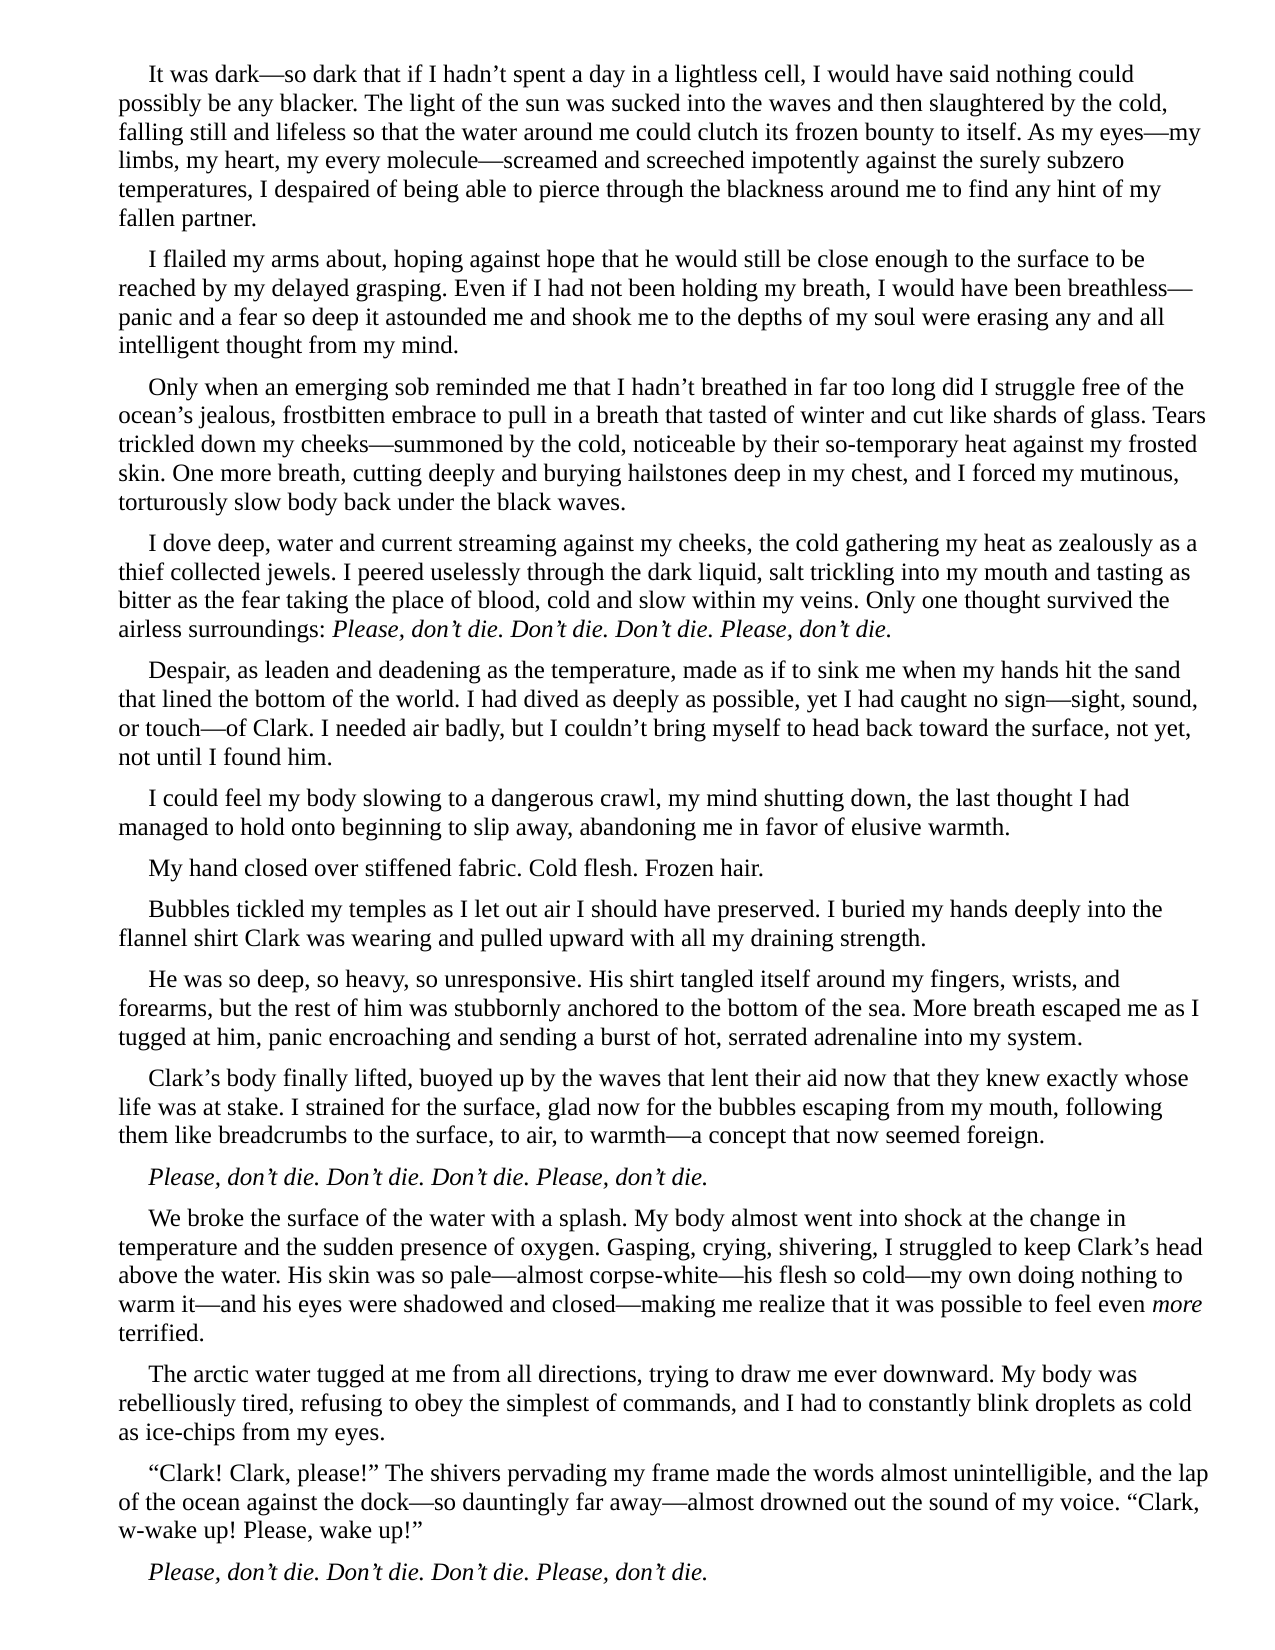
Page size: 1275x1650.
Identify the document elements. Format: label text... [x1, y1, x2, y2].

text Only when an emerging sob reminded me that I hadn’t breathed in far too long did I struggle free of the ocean’s jealous, frostbitten embrace to pull in a breath that tasted of winter and cut like shards of glass. Tears trickled down my cheeks—summoned by the cold, noticeable by their so-temporary heat against my frosted skin. One more breath, cutting deeply and burying hailstones deep in my chest, and I forced my mutinous, torturously slow body back under the black waves. [118, 372, 1216, 515]
text Please, don’t die. Don’t die. Don’t die. Please, don’t die. [118, 1557, 1216, 1585]
text It was dark—so dark that if I hadn’t spent a day in a lightless cell, I would have said nothing could possibly be any blacker. The light of the sun was sucked into the waves and then slaughtered by the cold, falling still and lifeless so that the water around me could clutch its frozen bounty to itself. As my eyes—my limbs, my heart, my every molecule—screamed and screeched impotently against the surely subzero temperatures, I despaired of being able to pierce through the blackness around me to find any hint of my fallen partner. [118, 59, 1216, 232]
text I could feel my body slowing to a dangerous crawl, my mind shutting down, the last thought I had managed to hold onto beginning to slip away, abandoning me in favor of elusive warmth. [118, 783, 1216, 840]
text My hand closed over stiffened fabric. Cold flesh. Frozen hair. [118, 853, 1216, 882]
text I dove deep, water and current streaming against my cheeks, the cold gathering my heat as zealously as a thief collected jewels. I peered uselessly through the dark liquid, salt trickling into my mouth and tasting as bitter as the fear taking the place of blood, cold and slow within my veins. Only one thought survived the airless surroundings: Please, don’t die. Don’t die. Don’t die. Please, don’t die. [118, 528, 1216, 643]
text Bubbles tickled my temples as I let out air I should have preserved. I buried my hands deeply into the flannel shirt Clark was wearing and pulled upward with all my draining strength. [118, 894, 1216, 952]
text Clark’s body finally lifted, buoyed up by the waves that lent their aid now that they knew exactly whose life was at stake. I strained for the surface, glad now for the bubbles escaping from my mouth, following them like breadcrumbs to the surface, to air, to warmth—a concept that now seemed foreign. [118, 1063, 1216, 1149]
text We broke the surface of the water with a splash. My body almost went into shock at the change in temperature and the sudden presence of oxygen. Gasping, crying, shivering, I struggled to keep Clark’s head above the water. His skin was so pale—almost corpse-white—his flesh so cold—my own doing nothing to warm it—and his eyes were shadowed and closed—making me realize that it was possible to feel even more terrified. [118, 1203, 1216, 1347]
text Please, don’t die. Don’t die. Don’t die. Please, don’t die. [118, 1162, 1216, 1190]
text He was so deep, so heavy, so unresponsive. His shirt tangled itself around my fingers, wrists, and forearms, but the rest of him was stubbornly anchored to the bottom of the sea. More breath escaped me as I tugged at him, panic encroaching and sending a burst of hot, serrated adrenaline into my system. [118, 964, 1216, 1050]
text I flailed my arms about, hoping against hope that he would still be close enough to the surface to be reached by my delayed grasping. Even if I had not been holding my breath, I would have been breathless—panic and a fear so deep it astounded me and shook me to the depths of my soul were erasing any and all intelligent thought from my mind. [118, 244, 1216, 359]
text “Clark! Clark, please!” The shivers pervading my frame made the words almost unintelligible, and the lap of the ocean against the dock—so dauntingly far away—almost drowned out the sound of my voice. “Clark, w-wake up! Please, wake up!” [118, 1458, 1216, 1544]
text The arctic water tugged at me from all directions, trying to draw me ever downward. My body was rebelliously tired, refusing to obey the simplest of commands, and I had to constantly blink droplets as cold as ice-chips from my eyes. [118, 1359, 1216, 1445]
text Despair, as leaden and deadening as the temperature, made as if to sink me when my hands hit the sand that lined the bottom of the world. I had dived as deeply as possible, yet I had caught no sign—sight, sound, or touch—of Clark. I needed air badly, but I couldn’t bring myself to head back toward the surface, not yet, not until I found him. [118, 655, 1216, 770]
